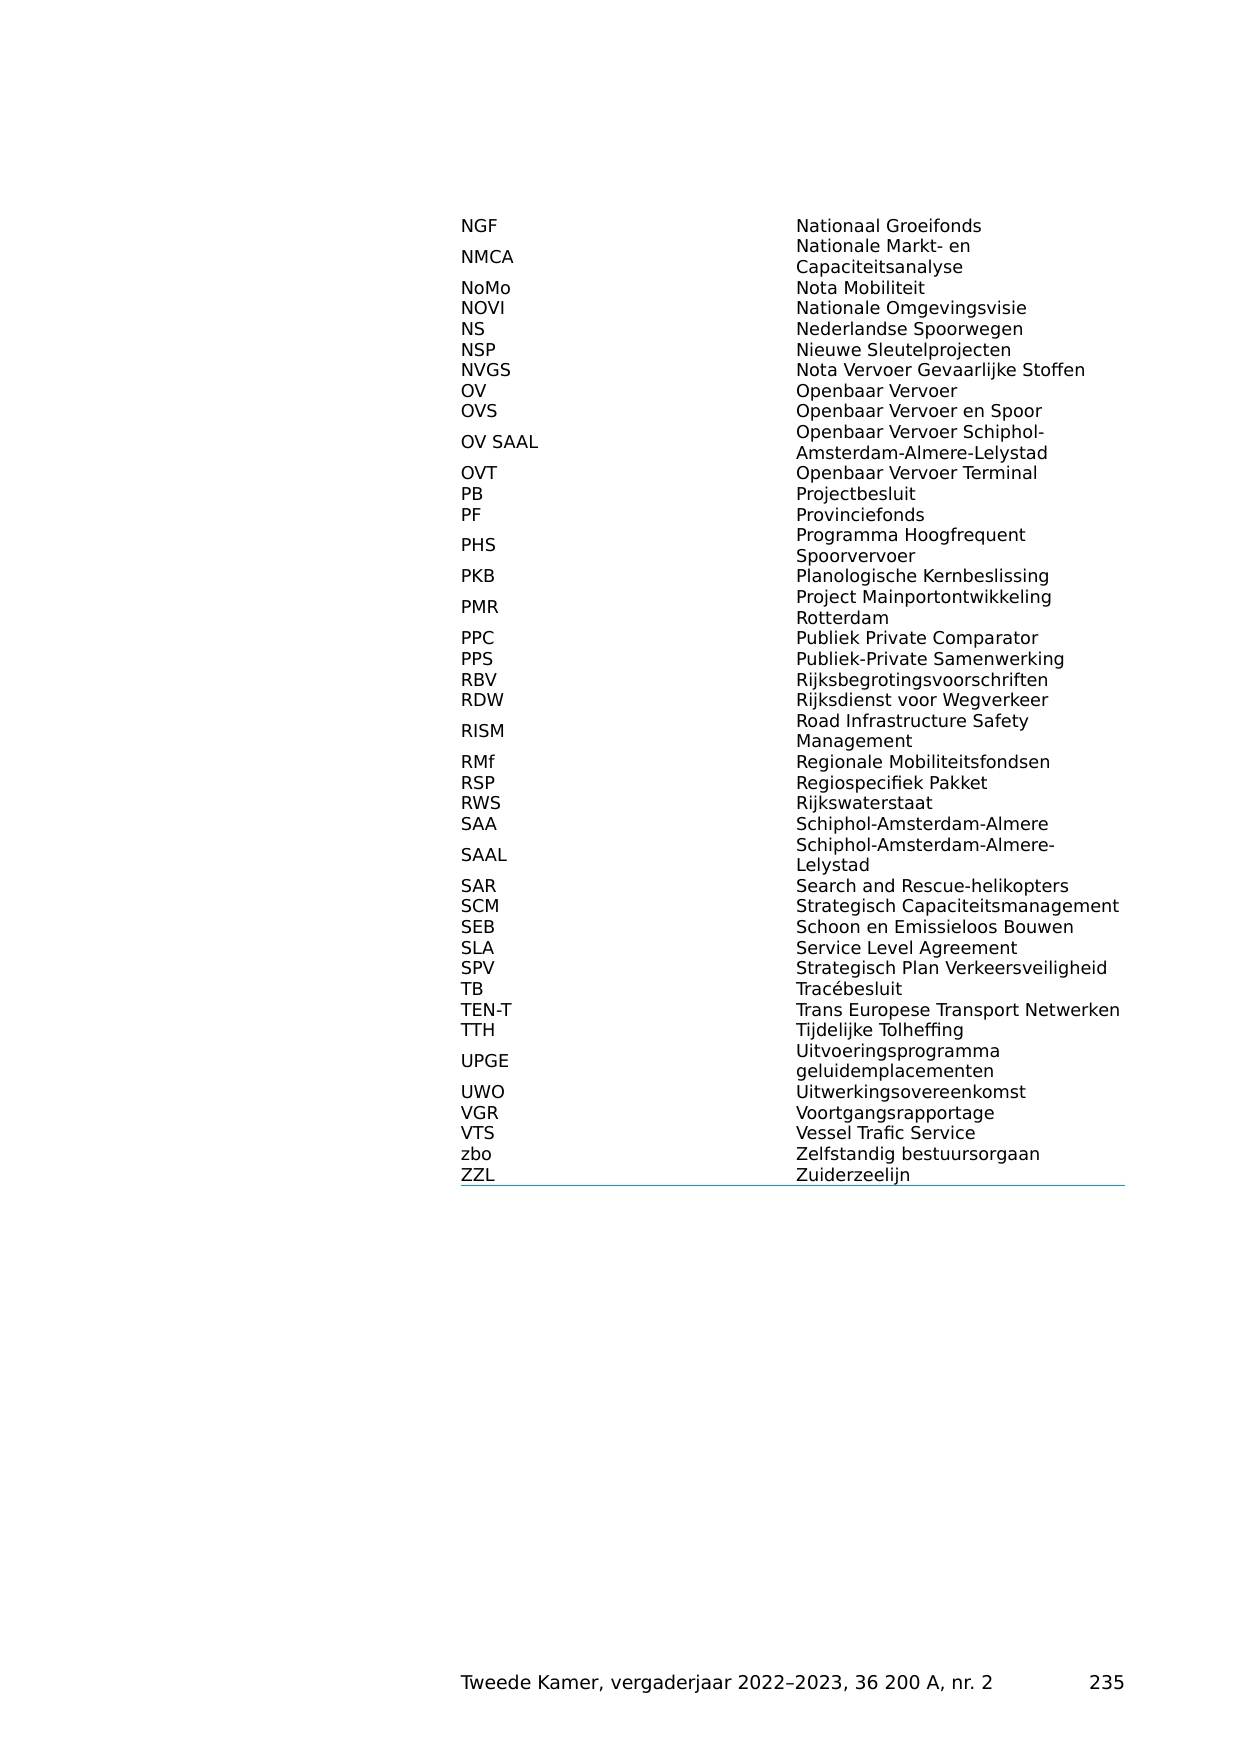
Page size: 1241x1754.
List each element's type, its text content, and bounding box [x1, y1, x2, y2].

table_cell Uitwerkingsovereenkomst [793, 1082, 1125, 1103]
table_cell OVT [461, 463, 793, 484]
table_cell SAR [461, 876, 793, 896]
table_cell Projectbesluit [793, 484, 1125, 504]
table_cell Nationale Markt- en Capaciteitsanalyse [793, 236, 1125, 278]
table_cell RISM [461, 711, 793, 752]
table_cell Rijksdienst voor Wegverkeer [793, 690, 1125, 711]
table_cell RWS [461, 793, 793, 814]
table_cell Trans Europese Transport Netwerken [793, 1000, 1125, 1020]
table_cell SEB [461, 917, 793, 938]
table_cell SLA [461, 938, 793, 958]
table_cell SCM [461, 896, 793, 917]
table_cell Vessel Trafic Service [793, 1123, 1125, 1144]
table_cell Strategisch Plan Verkeersveiligheid [793, 958, 1125, 979]
table_cell Tracébesluit [793, 979, 1125, 999]
table_cell RMf [461, 752, 793, 773]
table_cell Strategisch Capaciteitsmanagement [793, 896, 1125, 917]
table_cell Openbaar Vervoer Terminal [793, 463, 1125, 484]
table_cell Publiek-Private Samenwerking [793, 649, 1125, 669]
table_cell PHS [461, 525, 793, 566]
table_cell Project Mainportontwikkeling Rotterdam [793, 587, 1125, 628]
table_cell TB [461, 979, 793, 999]
table_cell Provinciefonds [793, 505, 1125, 525]
table_cell NOVI [461, 298, 793, 319]
table_cell SPV [461, 958, 793, 979]
table_cell Voortgangsrapportage [793, 1103, 1125, 1123]
table_cell Schiphol-Amsterdam-Almere-Lelystad [793, 835, 1125, 876]
table_cell RBV [461, 670, 793, 690]
table_cell Schiphol-Amsterdam-Almere [793, 814, 1125, 834]
table_cell Zuiderzeelijn [793, 1165, 1125, 1185]
table_cell TTH [461, 1020, 793, 1041]
table_cell UPGE [461, 1041, 793, 1082]
table_cell Planologische Kernbeslissing [793, 566, 1125, 587]
table_cell SAA [461, 814, 793, 834]
table_cell Search and Rescue-helikopters [793, 876, 1125, 896]
table_cell ZZL [461, 1165, 793, 1185]
table_cell Nieuwe Sleutelprojecten [793, 340, 1125, 360]
table_cell Openbaar Vervoer [793, 381, 1125, 401]
table_cell Road Infrastructure Safety Management [793, 711, 1125, 752]
table_cell PMR [461, 587, 793, 628]
table_header Tabel 87 Lijst van afkortingen [461, 191, 1125, 216]
table_cell NoMo [461, 278, 793, 298]
table_cell OV [461, 381, 793, 401]
table_cell Rijkswaterstaat [793, 793, 1125, 814]
table_cell UWO [461, 1082, 793, 1103]
table_cell PPC [461, 628, 793, 649]
table_cell NS [461, 319, 793, 339]
table_cell PPS [461, 649, 793, 669]
table_cell Nota Vervoer Gevaarlijke Stoffen [793, 360, 1125, 381]
table_cell Nationaal Groeifonds [793, 216, 1125, 236]
table_cell Tijdelijke Tolheffing [793, 1020, 1125, 1041]
table_cell TEN-T [461, 1000, 793, 1020]
table_cell Rijksbegrotingsvoorschriften [793, 670, 1125, 690]
table_cell VGR [461, 1103, 793, 1123]
table_cell NGF [461, 216, 793, 236]
table_cell Openbaar Vervoer en Spoor [793, 401, 1125, 422]
table_cell zbo [461, 1144, 793, 1164]
table_cell NSP [461, 340, 793, 360]
table_cell Nationale Omgevingsvisie [793, 298, 1125, 319]
table_cell Publiek Private Comparator [793, 628, 1125, 649]
table_cell PB [461, 484, 793, 504]
table_cell Uitvoeringsprogramma geluidemplacementen [793, 1041, 1125, 1082]
table_cell VTS [461, 1123, 793, 1144]
table_cell SAAL [461, 835, 793, 876]
table_cell NVGS [461, 360, 793, 381]
table_cell OVS [461, 401, 793, 422]
table_cell RSP [461, 773, 793, 793]
table_cell PF [461, 505, 793, 525]
table_cell RDW [461, 690, 793, 711]
table_cell Schoon en Emissieloos Bouwen [793, 917, 1125, 938]
table_cell Regiospecifiek Pakket [793, 773, 1125, 793]
table_cell Regionale Mobiliteitsfondsen [793, 752, 1125, 773]
table_cell NMCA [461, 236, 793, 278]
table_cell OV SAAL [461, 422, 793, 463]
table_cell Nederlandse Spoorwegen [793, 319, 1125, 339]
table_cell Programma Hoogfrequent Spoorvervoer [793, 525, 1125, 566]
table_cell PKB [461, 566, 793, 587]
table_cell Nota Mobiliteit [793, 278, 1125, 298]
table_cell Openbaar Vervoer Schiphol-Amsterdam-Almere-Lelystad [793, 422, 1125, 463]
table_cell Zelfstandig bestuursorgaan [793, 1144, 1125, 1164]
table_cell Service Level Agreement [793, 938, 1125, 958]
